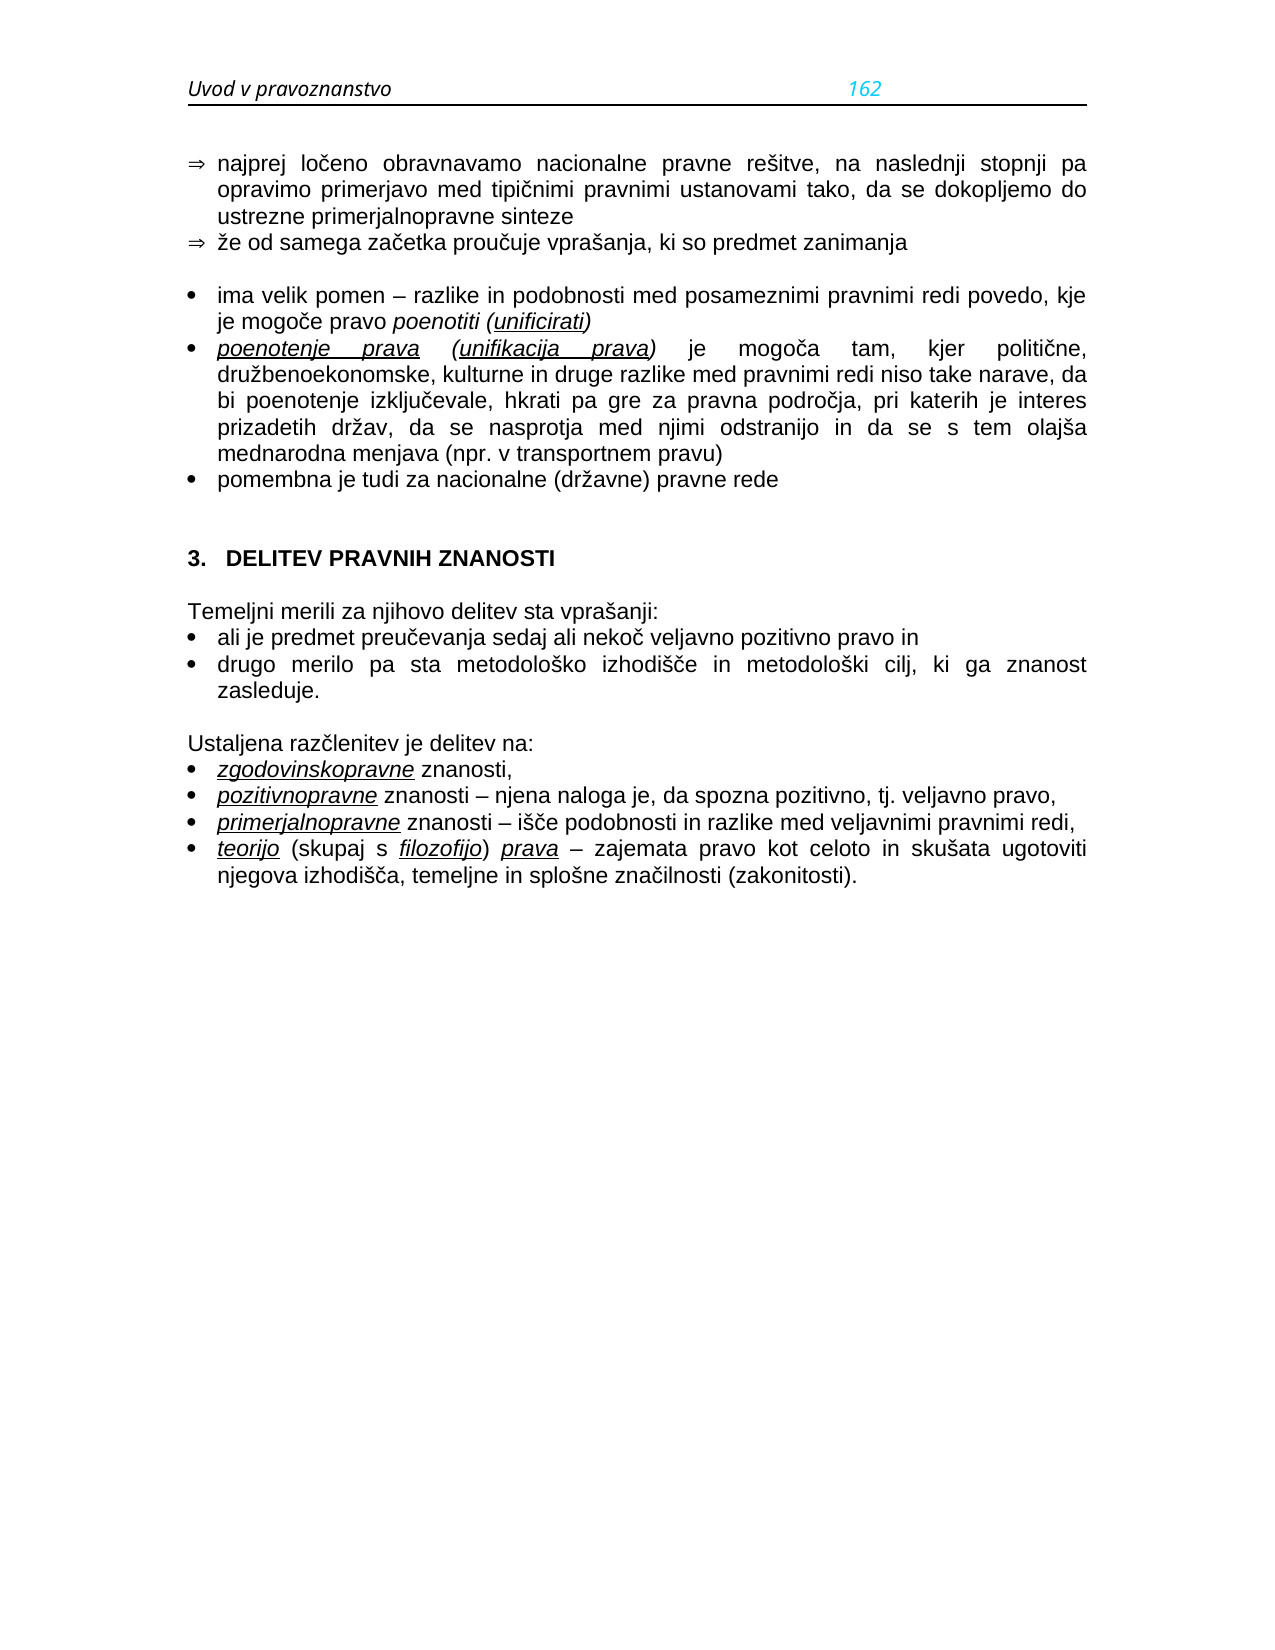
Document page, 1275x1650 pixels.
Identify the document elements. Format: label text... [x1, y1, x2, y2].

text Ustaljena razčlenitev je delitev na: [187, 730, 1087, 756]
list ali je predmet preučevanja sedaj ali nekoč veljavno pozitivno pravo in [187, 624, 1087, 651]
list zgodovinskopravne znanosti, [187, 756, 1087, 782]
list najprej ločeno obravnavamo nacionalne pravne rešitve, na naslednji stopnji pa opravimo primerjavo med tipičnimi pravnimi ustanovami tako, da se dokopljemo do ustrezne primerjalnopravne sinteze [187, 150, 1087, 229]
list poenotenje prava (unifikacija prava) je mogoča tam, kjer politične, družbenoekonomske, kulturne in druge razlike med pravnimi redi niso take narave, da bi poenotenje izključevale, hkrati pa gre za pravna področja, pri katerih je interes prizadetih držav, da se nasprotja med njimi odstranijo in da se s tem olajša mednarodna menjava (npr. v transportnem pravu) [187, 334, 1087, 466]
list drugo merilo pa sta metodološko izhodišče in metodološki cilj, ki ga znanost zasleduje. [187, 651, 1087, 703]
list že od samega začetka proučuje vprašanja, ki so predmet zanimanja [187, 229, 1087, 255]
list primerjalnopravne znanosti – išče podobnosti in razlike med veljavnimi pravnimi redi, [187, 809, 1087, 835]
text 3. DELITEV PRAVNIH ZNANOSTI [187, 545, 1087, 572]
list ima velik pomen – razlike in podobnosti med posameznimi pravnimi redi povedo, kje je mogoče pravo poenotiti (unificirati) [187, 282, 1087, 334]
text Temeljni merili za njihovo delitev sta vprašanji: [187, 598, 1087, 624]
list teorijo (skupaj s filozofijo) prava – zajemata pravo kot celoto in skušata ugotoviti njegova izhodišča, temeljne in splošne značilnosti (zakonitosti). [187, 835, 1087, 888]
list pomembna je tudi za nacionalne (državne) pravne rede [187, 466, 1087, 493]
list pozitivnopravne znanosti – njena naloga je, da spozna pozitivno, tj. veljavno pravo, [187, 782, 1087, 809]
